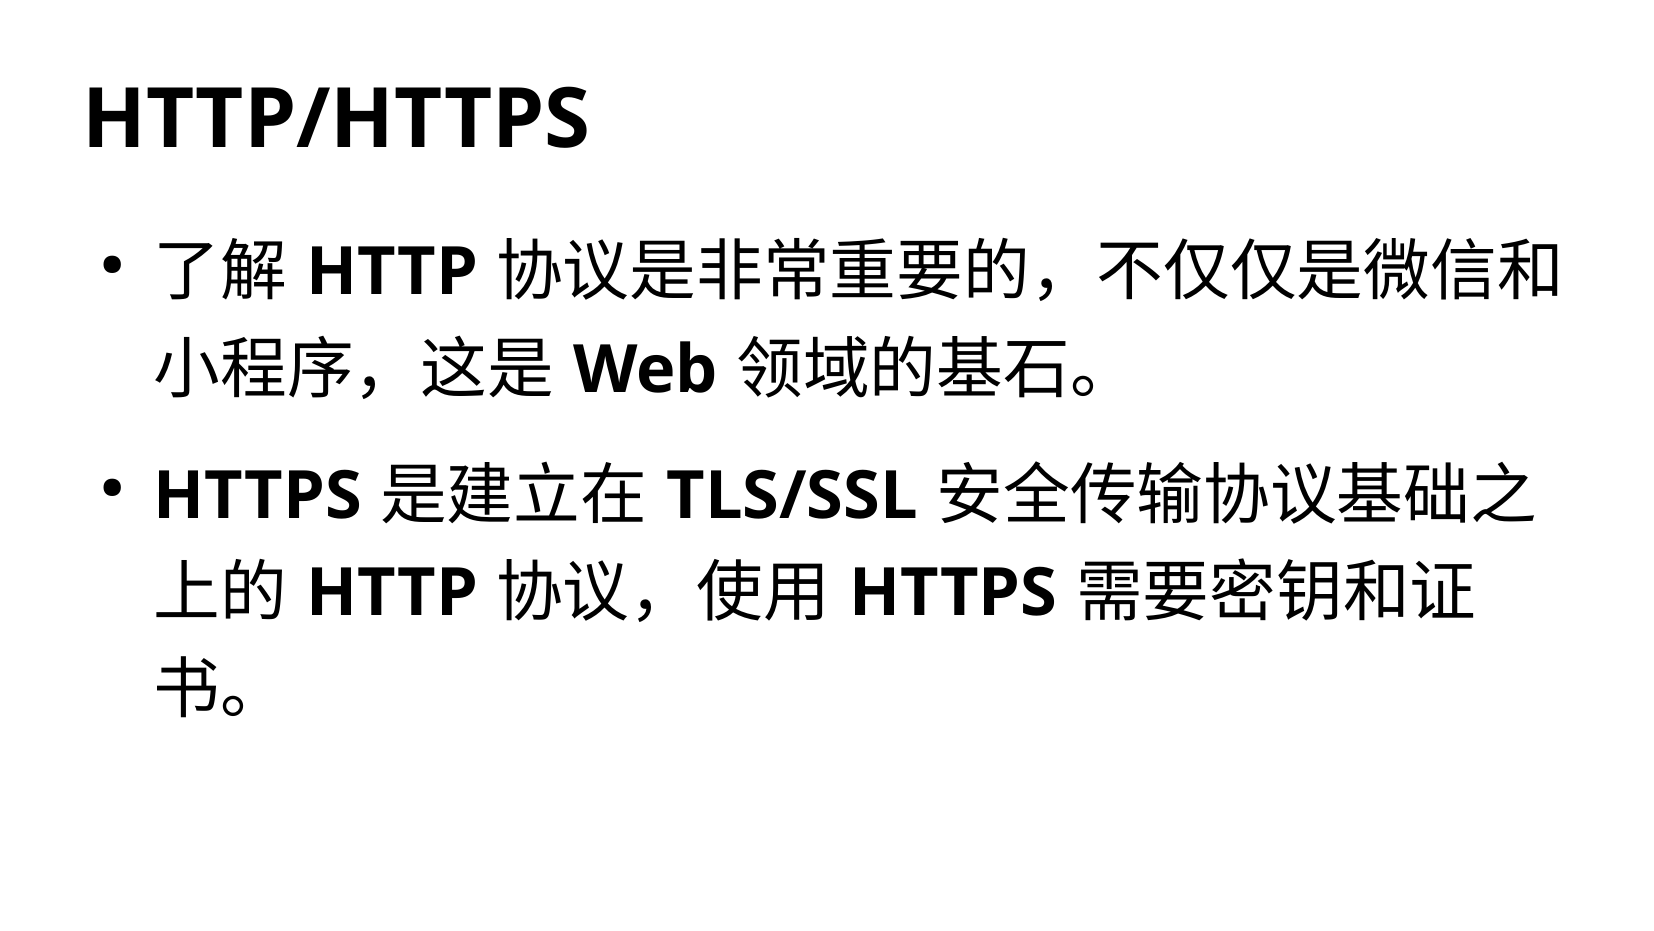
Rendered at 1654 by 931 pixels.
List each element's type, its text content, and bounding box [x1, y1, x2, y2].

title HTTP/HTTPS [82, 37, 1571, 193]
list 了解HTTP协议是非常重要的，不仅仅是微信和小程序，这是Web领域的基石。 HTTPS是建立在TLS/SSL安全传输协议基础之上的HTTP协议，使用HTTPS需要密钥和证书。 [82, 217, 1571, 848]
